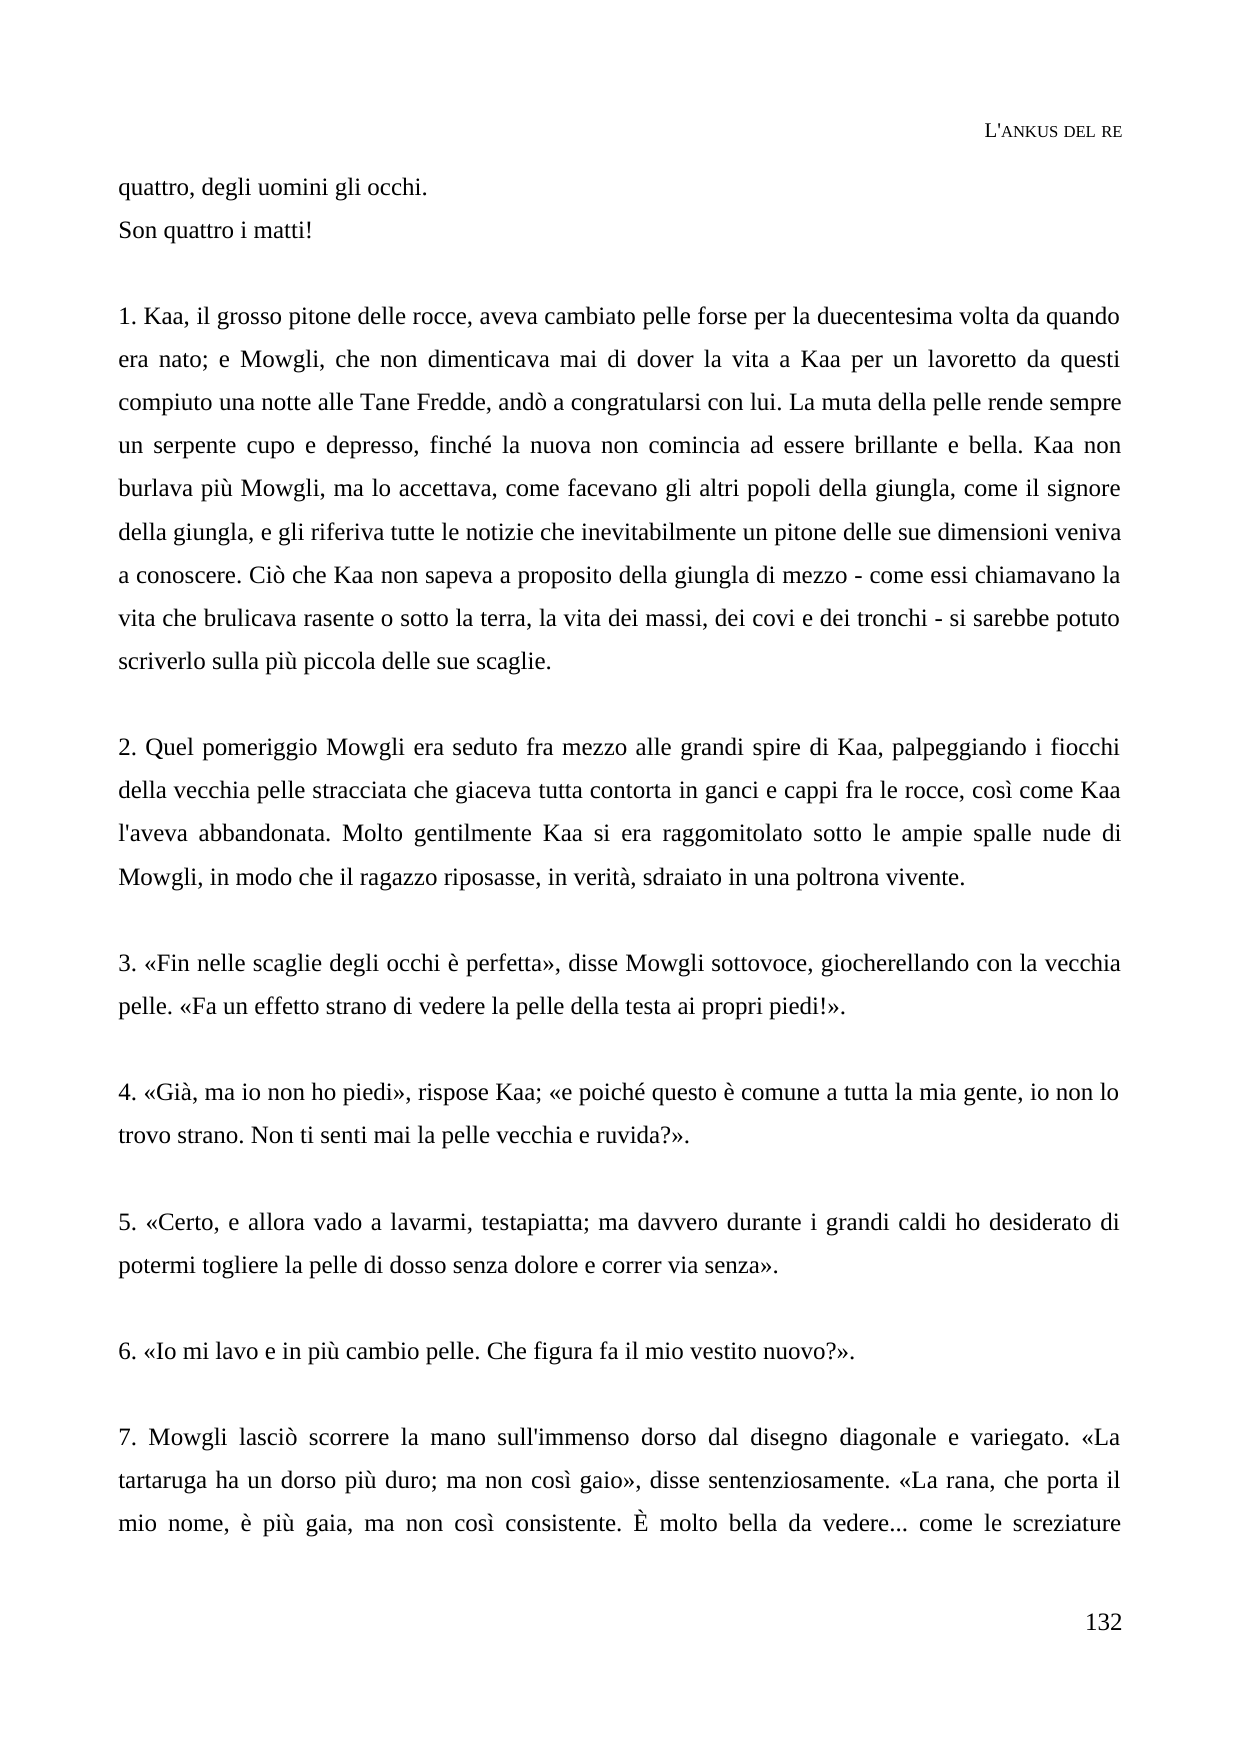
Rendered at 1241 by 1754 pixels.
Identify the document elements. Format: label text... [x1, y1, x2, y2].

text 1. Kaa, il grosso pitone delle rocce, aveva cambiato pelle forse per la duecentesima volta da quando era nato; e Mowgli, che non dimenticava mai di dover la vita a Kaa per un lavoretto da questi compiuto una notte alle Tane Fredde, andò a congratularsi con lui. La muta della pelle rende sempre un serpente cupo e depresso, finché la nuova non comincia ad essere brillante e bella. Kaa non burlava più Mowgli, ma lo accettava, come facevano gli altri popoli della giungla, come il signore della giungla, e gli riferiva tutte le notizie che inevitabilmente un pitone delle sue dimensioni veniva a conoscere. Ciò che Kaa non sapeva a proposito della giungla di mezzo - come essi chiamavano la vita che brulicava rasente o sotto la terra, la vita dei massi, dei covi e dei tronchi - si sarebbe potuto scriverlo sulla più piccola delle sue scaglie. [118, 301, 1122, 675]
text 4. «Già, ma io non ho piedi», rispose Kaa; «e poiché questo è comune a tutta la mia gente, io non lo trovo strano. Non ti senti mai la pelle vecchia e ruvida?». [118, 1077, 1122, 1149]
text Son quattro i matti! [118, 215, 1122, 243]
text 5. «Certo, e allora vado a lavarmi, testapiatta; ma davvero durante i grandi caldi ho desiderato di potermi togliere la pelle di dosso senza dolore e correr via senza». [118, 1207, 1122, 1278]
text 7. Mowgli lasciò scorrere la mano sull'immenso dorso dal disegno diagonale e variegato. «La tartaruga ha un dorso più duro; ma non così gaio», disse sentenziosamente. «La rana, che porta il mio nome, è più gaia, ma non così consistente. È molto bella da vedere... come le screziature [118, 1422, 1122, 1537]
text 3. «Fin nelle scaglie degli occhi è perfetta», disse Mowgli sottovoce, giocherellando con la vecchia pelle. «Fa un effetto strano di vedere la pelle della testa ai propri piedi!». [118, 948, 1122, 1020]
text 2. Quel pomeriggio Mowgli era seduto fra mezzo alle grandi spire di Kaa, palpeggiando i fiocchi della vecchia pelle stracciata che giaceva tutta contorta in ganci e cappi fra le rocce, così come Kaa l'aveva abbandonata. Molto gentilmente Kaa si era raggomitolato sotto le ampie spalle nude di Mowgli, in modo che il ragazzo riposasse, in verità, sdraiato in una poltrona vivente. [118, 732, 1122, 890]
text 6. «Io mi lavo e in più cambio pelle. Che figura fa il mio vestito nuovo?». [118, 1336, 1122, 1365]
text quattro, degli uomini gli occhi. [118, 172, 1122, 200]
